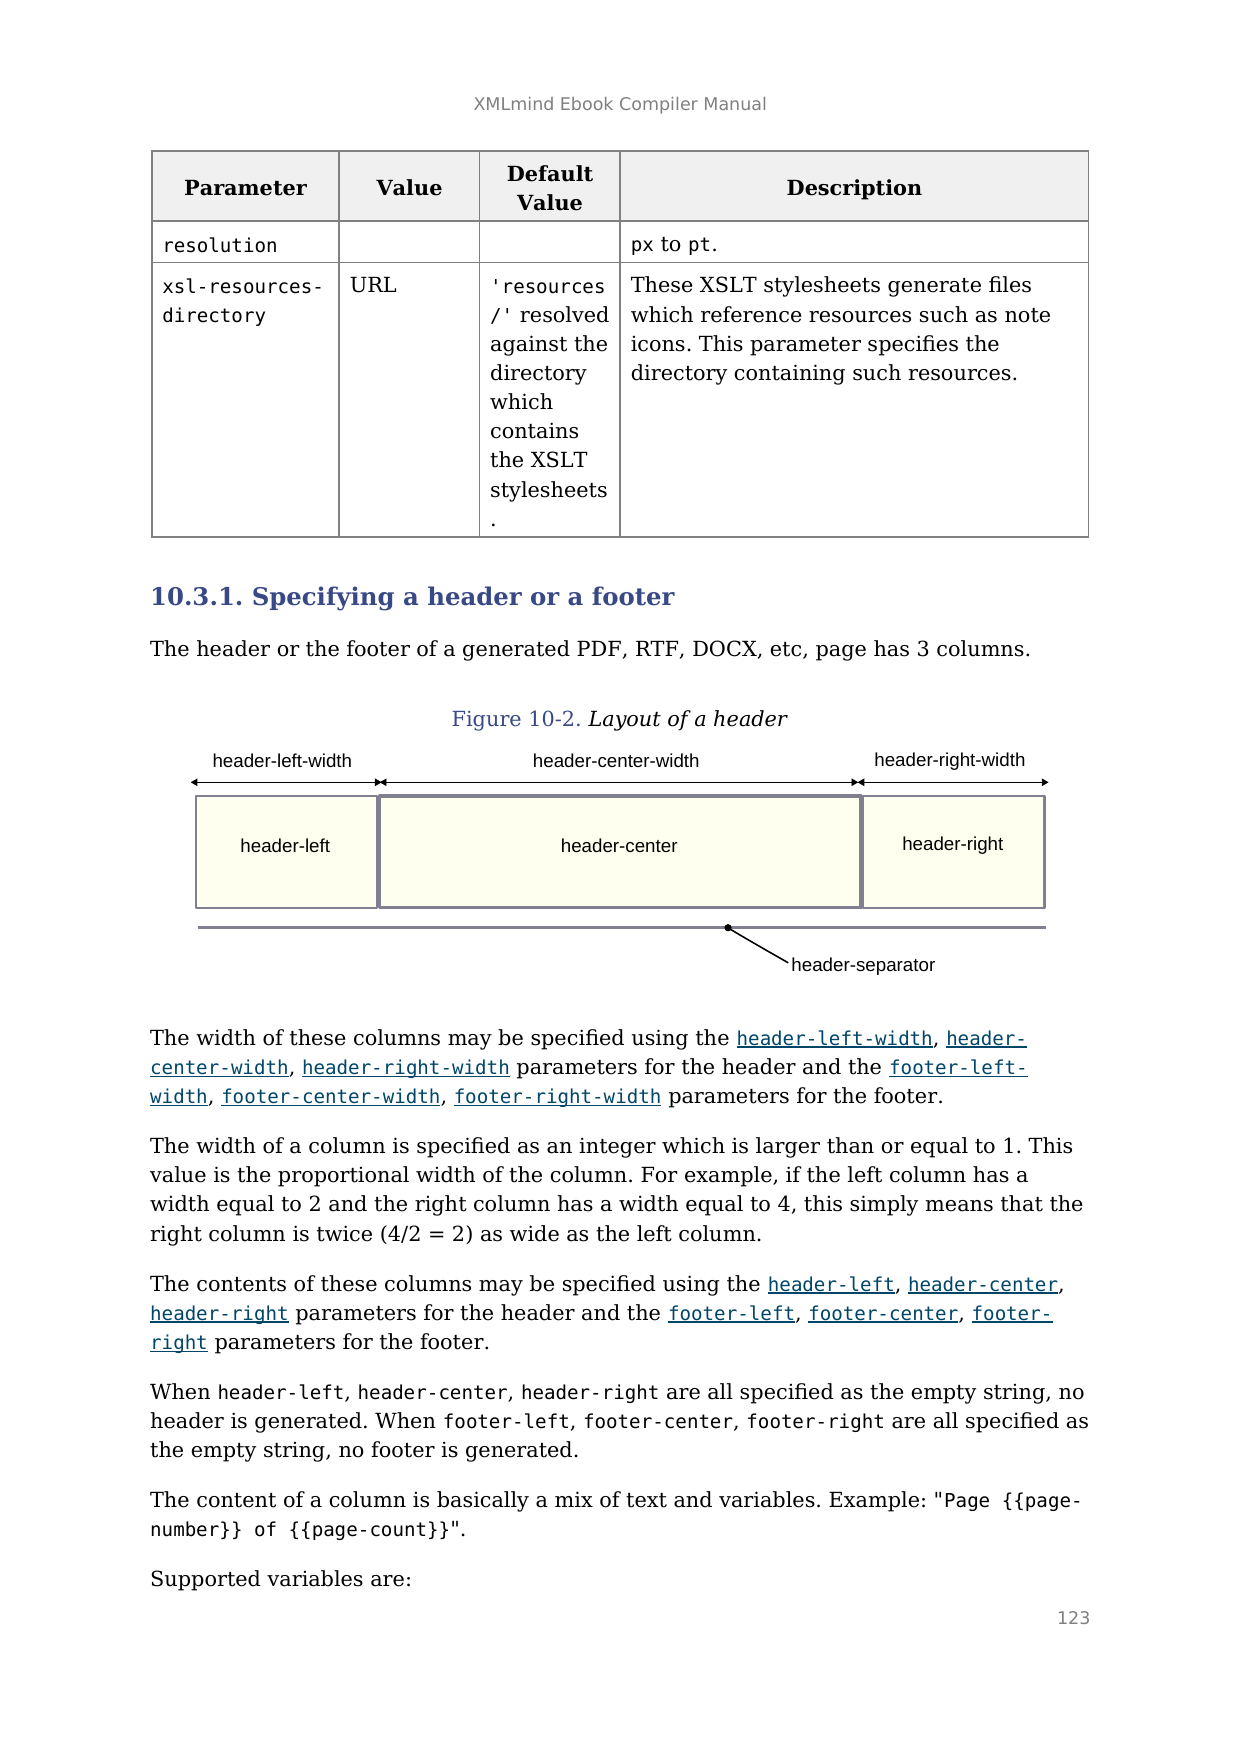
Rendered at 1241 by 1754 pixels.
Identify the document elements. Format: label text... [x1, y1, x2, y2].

text The width of these columns may be specified using the header-left-width, header-center-width, header-right-width parameters for the header and the footer-left-width, footer-center-width, footer-right-width parameters for the footer. [150, 1021, 1090, 1108]
text The contents of these columns may be specified using the header-left, header-center, header-right parameters for the header and the footer-left, footer-center, footer-right parameters for the footer. [150, 1267, 1090, 1354]
table_cell xsl-resources-directory [153, 263, 338, 536]
table_cell [480, 222, 619, 262]
text Figure 10-2. Layout of a header [150, 702, 1090, 732]
table_cell [340, 222, 479, 262]
table_cell URL [340, 263, 479, 536]
subtitle 10.3.1. Specifying a header or a footer [150, 579, 1090, 611]
text The width of a column is specified as an integer which is larger than or equal to 1. This value is the proportional width of the column. For example, if the left column has a width equal to 2 and the right column has a width equal to 4, this simply means that the right column is twice (4/2 = 2) as wide as the left column. [150, 1129, 1090, 1246]
table_header Description [621, 152, 1088, 220]
table_header Value [340, 152, 479, 220]
table_header Default Value [480, 152, 619, 220]
table_cell 'resources/' resolved against the directory which contains the XSLT stylesheets. [480, 263, 619, 536]
text When header-left, header-center, header-right are all specified as the empty string, no header is generated. When footer-left, footer-center, footer-right are all specified as the empty string, no footer is generated. [150, 1375, 1090, 1462]
text The header or the footer of a generated PDF, RTF, DOCX, etc, page has 3 columns. [150, 632, 1090, 661]
table_cell px to pt. [621, 222, 1088, 262]
table_header Parameter [153, 152, 338, 220]
text The content of a column is basically a mix of text and variables. Example: "Page {{page-number}} of {{page-count}}". [150, 1483, 1090, 1542]
table_cell These XSLT stylesheets generate files which reference resources such as note icons. This parameter specifies the directory containing such resources. [621, 263, 1088, 536]
text Supported variables are: [150, 1562, 1090, 1592]
table_cell resolution [153, 222, 338, 262]
